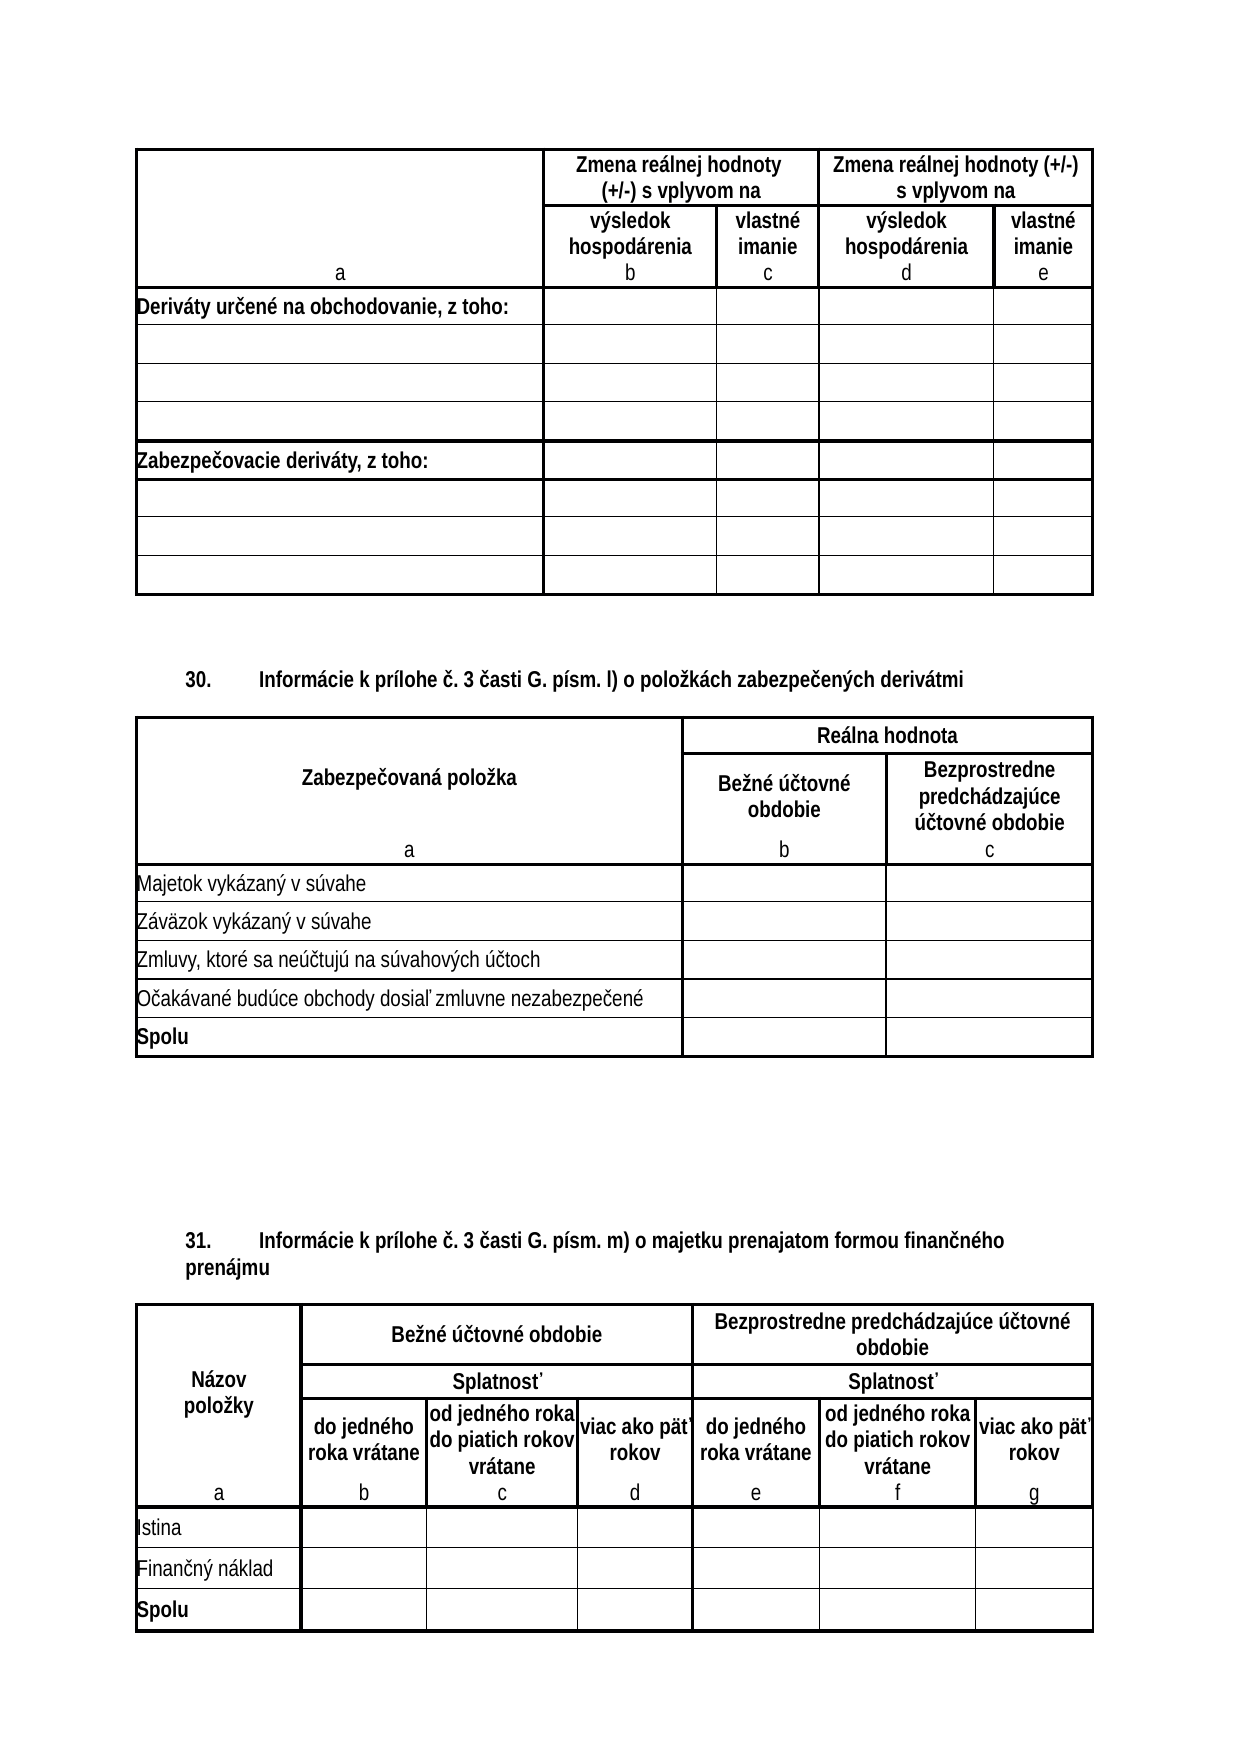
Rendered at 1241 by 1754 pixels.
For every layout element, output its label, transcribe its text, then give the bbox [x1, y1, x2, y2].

table_cell a [138, 836, 681, 863]
table_cell [820, 289, 993, 324]
table_cell Zmena reálnej hodnoty (+/-) s vplyvom na [545, 151, 817, 203]
table_cell od jedného roka do piatich rokov vrátane [821, 1400, 974, 1479]
table_cell [994, 556, 1091, 593]
table_cell [820, 325, 993, 362]
table_cell Finančný náklad [138, 1548, 299, 1588]
table_cell [138, 556, 542, 593]
table_cell c [718, 259, 817, 286]
table_cell [994, 364, 1091, 401]
table_cell b [684, 836, 885, 863]
table_cell Záväzok vykázaný v súvahe [138, 902, 681, 940]
table_cell do jedného roka vrátane [694, 1400, 818, 1479]
table_header Zabezpečovaná položka [138, 719, 681, 836]
table_cell [138, 517, 542, 555]
table_cell [694, 1509, 819, 1547]
table_cell [717, 517, 818, 555]
table_cell [820, 443, 993, 478]
table_cell [578, 1548, 691, 1588]
table_cell b [303, 1479, 425, 1505]
table_header Názov položky [138, 1306, 299, 1479]
table_cell e [996, 259, 1091, 286]
table_cell vlastné imanie [996, 207, 1091, 259]
table_cell [684, 1018, 885, 1055]
table_cell od jedného roka do piatich rokov vrátane [428, 1400, 576, 1479]
table_cell Deriváty určené na obchodovanie, z toho: [138, 289, 542, 324]
table_cell [976, 1589, 1092, 1629]
table_cell do jedného roka vrátane [303, 1400, 425, 1479]
table_cell [994, 402, 1091, 439]
table_cell Bezprostredne predchádzajúce účtovné obdobie [888, 755, 1091, 836]
table_cell Splatnosť [694, 1366, 1091, 1397]
table_cell [994, 443, 1091, 478]
table_cell [545, 556, 716, 593]
table_cell [138, 364, 542, 401]
table_cell a [138, 259, 542, 286]
table_cell [887, 941, 1091, 978]
table_cell [545, 325, 716, 362]
table_cell [994, 481, 1091, 516]
table_cell [578, 1509, 691, 1547]
table_cell [820, 364, 993, 401]
table_cell [887, 866, 1091, 901]
table_cell [303, 1589, 426, 1629]
table_cell [820, 481, 993, 516]
table_cell Majetok vykázaný v súvahe [138, 866, 681, 901]
list Informácie k prílohe č. 3 časti G. písm. m) o majetku prenajatom formou finančného prenájmu [185, 1227, 1093, 1280]
table_cell [887, 1018, 1091, 1055]
table_cell Spolu [138, 1018, 681, 1055]
table_cell b [545, 259, 715, 286]
table_cell [545, 364, 716, 401]
table_cell f [821, 1479, 974, 1505]
table_cell c [888, 836, 1091, 863]
table_cell [138, 402, 542, 439]
table_cell [138, 325, 542, 362]
table_cell [427, 1589, 577, 1629]
table_cell [887, 980, 1091, 1017]
list Informácie k prílohe č. 3 časti G. písm. l) o položkách zabezpečených derivátmi [185, 666, 1093, 693]
table_cell c [428, 1479, 576, 1505]
table_header Bezprostredne predchádzajúce účtovné obdobie [694, 1306, 1091, 1362]
table_cell [994, 325, 1091, 362]
table_cell [303, 1509, 426, 1547]
table_cell Istina [138, 1509, 299, 1547]
table_cell [820, 517, 993, 555]
table_cell výsledok hospodárenia [545, 207, 715, 259]
table_cell [717, 289, 818, 324]
table_cell [717, 556, 818, 593]
table_cell [717, 481, 818, 516]
table_cell [545, 481, 716, 516]
table_cell [545, 289, 716, 324]
table_cell [717, 402, 818, 439]
table_cell [820, 556, 993, 593]
table_cell [427, 1548, 577, 1588]
table_cell Splatnosť [303, 1366, 691, 1397]
table_cell d [579, 1479, 691, 1505]
table_cell g [977, 1479, 1091, 1505]
table_cell [303, 1548, 426, 1588]
table_cell [138, 481, 542, 516]
table_cell Zabezpečovacie deriváty, z toho: [138, 443, 542, 478]
table_cell [578, 1589, 691, 1629]
table_header Reálna hodnota [684, 719, 1091, 752]
table_cell [684, 980, 885, 1017]
table_cell [717, 325, 818, 362]
table_cell Zmluvy, ktoré sa neúčtujú na súvahových účtoch [138, 941, 681, 978]
table_cell [994, 517, 1091, 555]
table_cell [976, 1509, 1092, 1547]
table_cell vlastné imanie [718, 207, 817, 259]
table_cell [694, 1548, 819, 1588]
table_cell [545, 402, 716, 439]
table_cell Bežné účtovné obdobie [684, 755, 885, 836]
table_cell Očakávané budúce obchody dosiaľ zmluvne nezabezpečené [138, 980, 681, 1017]
table_cell výsledok hospodárenia [820, 207, 992, 259]
table_cell [545, 517, 716, 555]
table_cell [820, 402, 993, 439]
table_cell [976, 1548, 1092, 1588]
table_cell Spolu [138, 1589, 299, 1629]
table_cell d [820, 259, 992, 286]
table_header Bežné účtovné obdobie [303, 1306, 691, 1362]
table_cell [717, 364, 818, 401]
table_cell [820, 1509, 975, 1547]
table_cell viac ako päť rokov [977, 1400, 1091, 1479]
table_header [138, 151, 542, 259]
table_cell Zmena reálnej hodnoty (+/-) s vplyvom na [820, 151, 1091, 203]
table_cell viac ako päť rokov [579, 1400, 691, 1479]
table_cell [717, 443, 818, 478]
table_cell [684, 941, 885, 978]
table_cell [994, 289, 1091, 324]
table_cell e [694, 1479, 818, 1505]
table_cell [684, 866, 885, 901]
table_cell [820, 1589, 975, 1629]
table_cell [694, 1589, 819, 1629]
table_cell [545, 443, 716, 478]
table_cell a [138, 1479, 299, 1505]
table_cell [820, 1548, 975, 1588]
table_cell [427, 1509, 577, 1547]
table_cell [684, 902, 885, 940]
table_cell [887, 902, 1091, 940]
